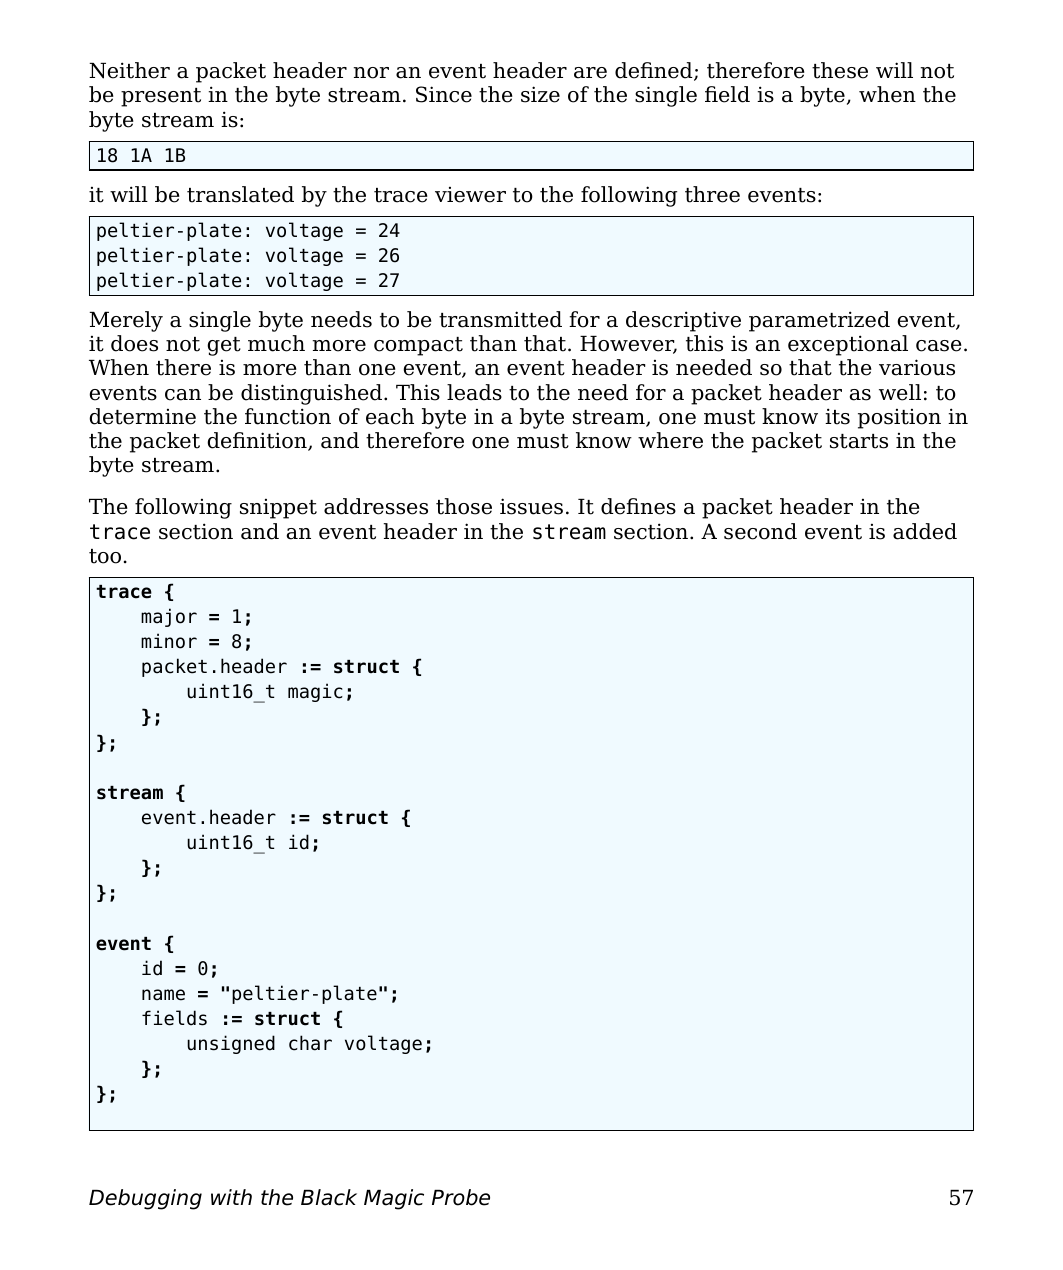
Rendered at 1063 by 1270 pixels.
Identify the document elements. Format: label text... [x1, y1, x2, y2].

text }; [90, 728, 973, 753]
text trace { [90, 578, 973, 602]
text it will be translated by the trace viewer to the following three events: [88, 183, 974, 207]
text uint16_t id; [90, 828, 973, 853]
text The following snippet addresses those issues. It defines a packet header in the trace section and an event header in the stream section. A second event is added too. [88, 495, 974, 568]
text event { [90, 928, 973, 954]
text }; [90, 703, 973, 728]
text peltier-plate: voltage = 26 [90, 241, 973, 266]
text Neither a packet header nor an event header are defined; therefore these will not be present in the byte stream. Since the size of the single field is a byte, when the byte stream is: [88, 59, 974, 132]
text }; [90, 1054, 973, 1079]
text }; [90, 1079, 973, 1101]
text name = "peltier-plate"; [90, 979, 973, 1004]
text packet.header := struct { [90, 652, 973, 677]
text 18 1A 1B [90, 142, 973, 169]
text fields := struct { [90, 1004, 973, 1029]
text id = 0; [90, 954, 973, 979]
text minor = 8; [90, 627, 973, 652]
text major = 1; [90, 602, 973, 627]
text unsigned char voltage; [90, 1029, 973, 1054]
text stream { [90, 778, 973, 803]
text event.header := struct { [90, 803, 973, 828]
text peltier-plate: voltage = 24 [90, 217, 973, 241]
text Merely a single byte needs to be transmitted for a descriptive parametrized event, it does not get much more compact than that. However, this is an exceptional case. When there is more than one event, an event header is needed so that the various events can be distinguished. This leads to the need for a packet header as well: to determine the function of each byte in a byte stream, one must know its position in the packet definition, and therefore one must know where the packet starts in the byte stream. [88, 308, 974, 478]
text }; [90, 878, 973, 903]
text uint16_t magic; [90, 677, 973, 703]
text peltier-plate: voltage = 27 [90, 266, 973, 295]
text }; [90, 853, 973, 878]
